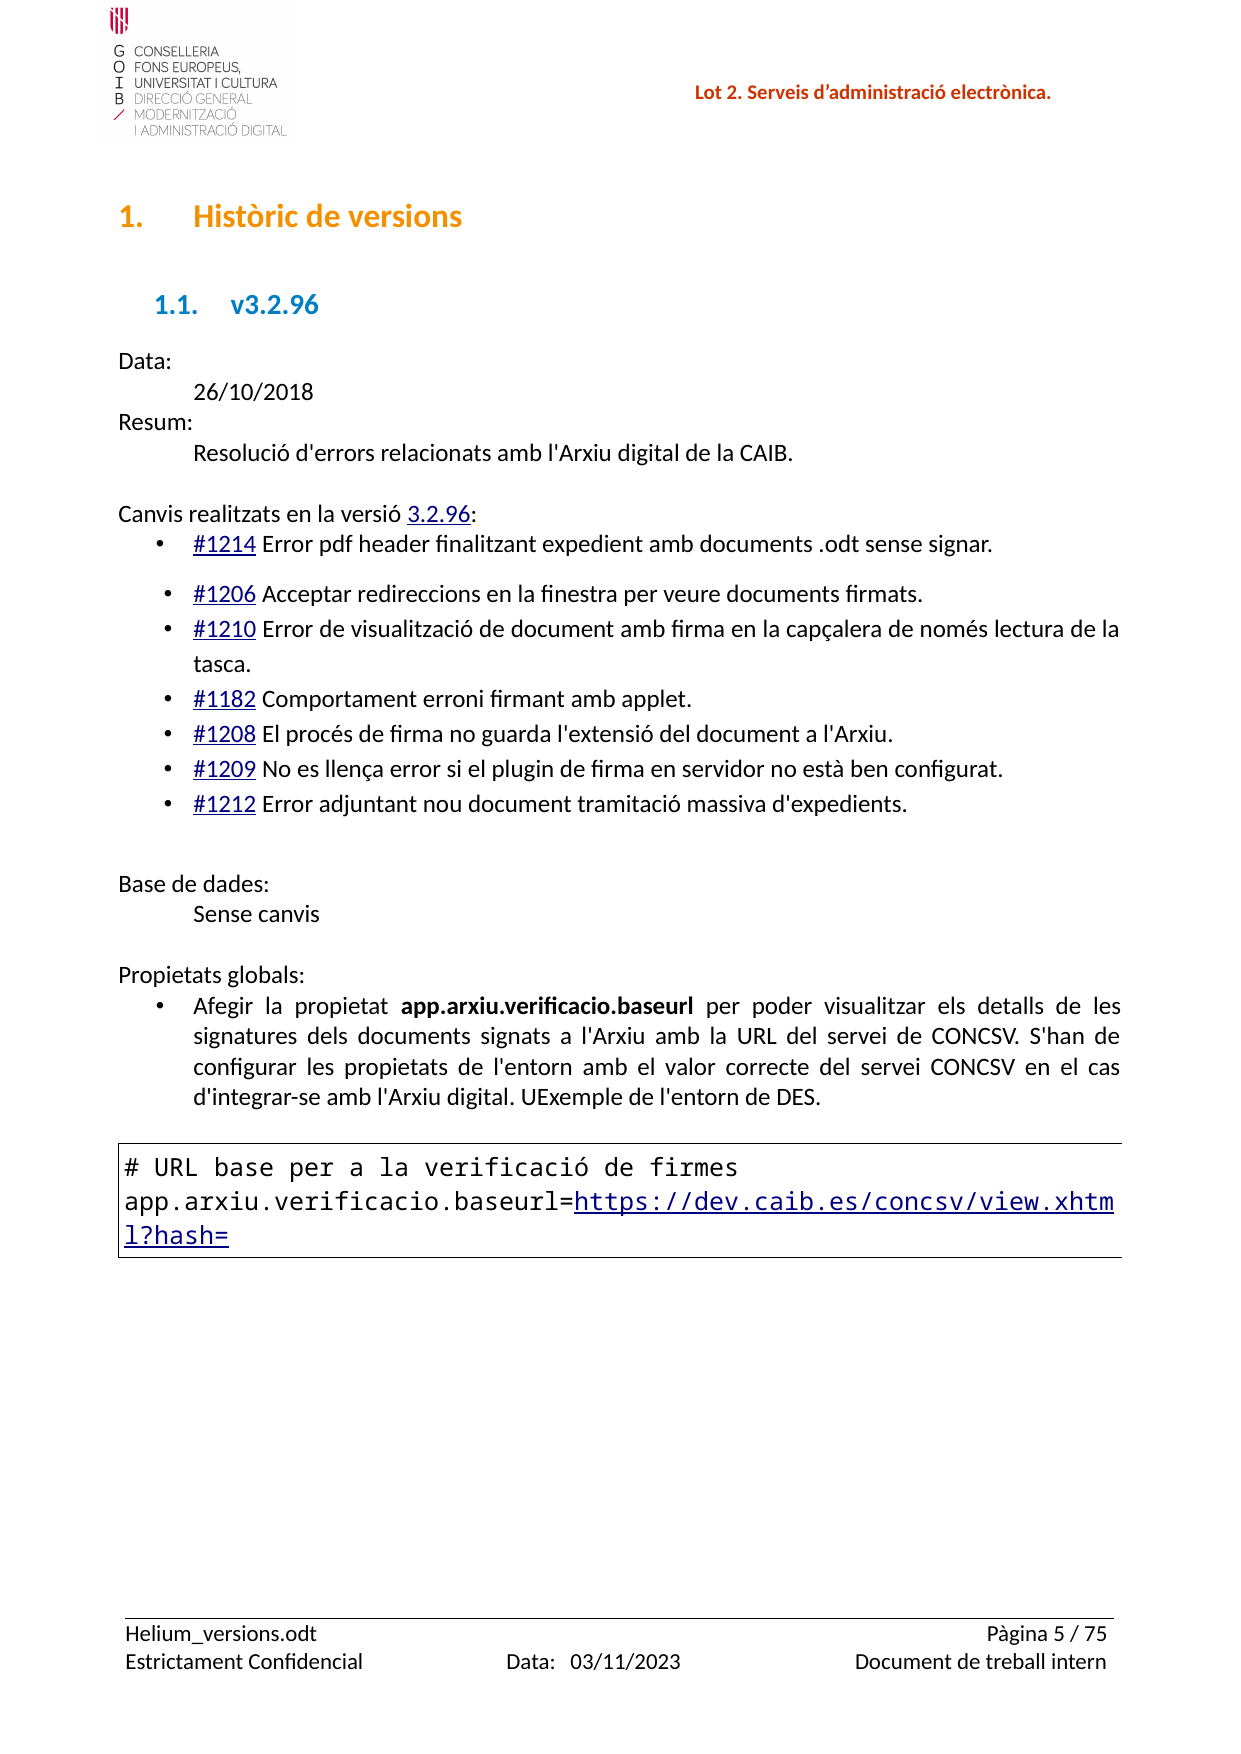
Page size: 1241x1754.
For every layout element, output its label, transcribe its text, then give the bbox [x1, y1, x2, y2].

list Afegir la propietat app.arxiu.verificacio.baseurl per poder visualitzar els detalls de les signatures dels documents signats a l'Arxiu amb la URL del servei de CONCSV. S'han de configurar les propietats de l'entorn amb el valor correcte del servei CONCSV en el cas d'integrar-se amb l'Arxiu digital. UExemple de l'entorn de DES. [156, 990, 1122, 1112]
list #1208 El procés de firma no guarda l'extensió del document a l'Arxiu. [164, 718, 1122, 748]
list #1214 Error pdf header finalitzant expedient amb documents .odt sense signar. [156, 528, 1122, 559]
list #1209 No es llença error si el plugin de firma en servidor no està ben configurat. [164, 753, 1122, 783]
table_header # URL base per a la verificació de firmes app.arxiu.verificacio.baseurl=https://dev.caib.es/concsv/view.xhtml?hash= [119, 1144, 1122, 1257]
text Resolució d'errors relacionats amb l'Arxiu digital de la CAIB. [118, 437, 1122, 467]
text Sense canvis [118, 898, 1122, 929]
list #1182 Comportament erroni firmant amb applet. [164, 683, 1122, 713]
subtitle v3.2.96 [153, 286, 1122, 321]
text Base de dades: [118, 868, 1122, 898]
subtitle Històric de versions [118, 195, 1122, 236]
text Resum: [118, 406, 1122, 437]
text 26/10/2018 [118, 376, 1122, 406]
list #1210 Error de visualització de document amb firma en la capçalera de només lectura de la tasca. [164, 613, 1122, 678]
list #1212 Error adjuntant nou document tramitació massiva d'expedients. [164, 788, 1122, 818]
picture [100, 0, 297, 144]
text Canvis realitzats en la versió 3.2.96: [118, 498, 1122, 528]
list #1206 Acceptar redireccions en la finestra per veure documents firmats. [164, 578, 1122, 608]
text Data: [118, 345, 1122, 376]
text Propietats globals: [118, 959, 1122, 990]
